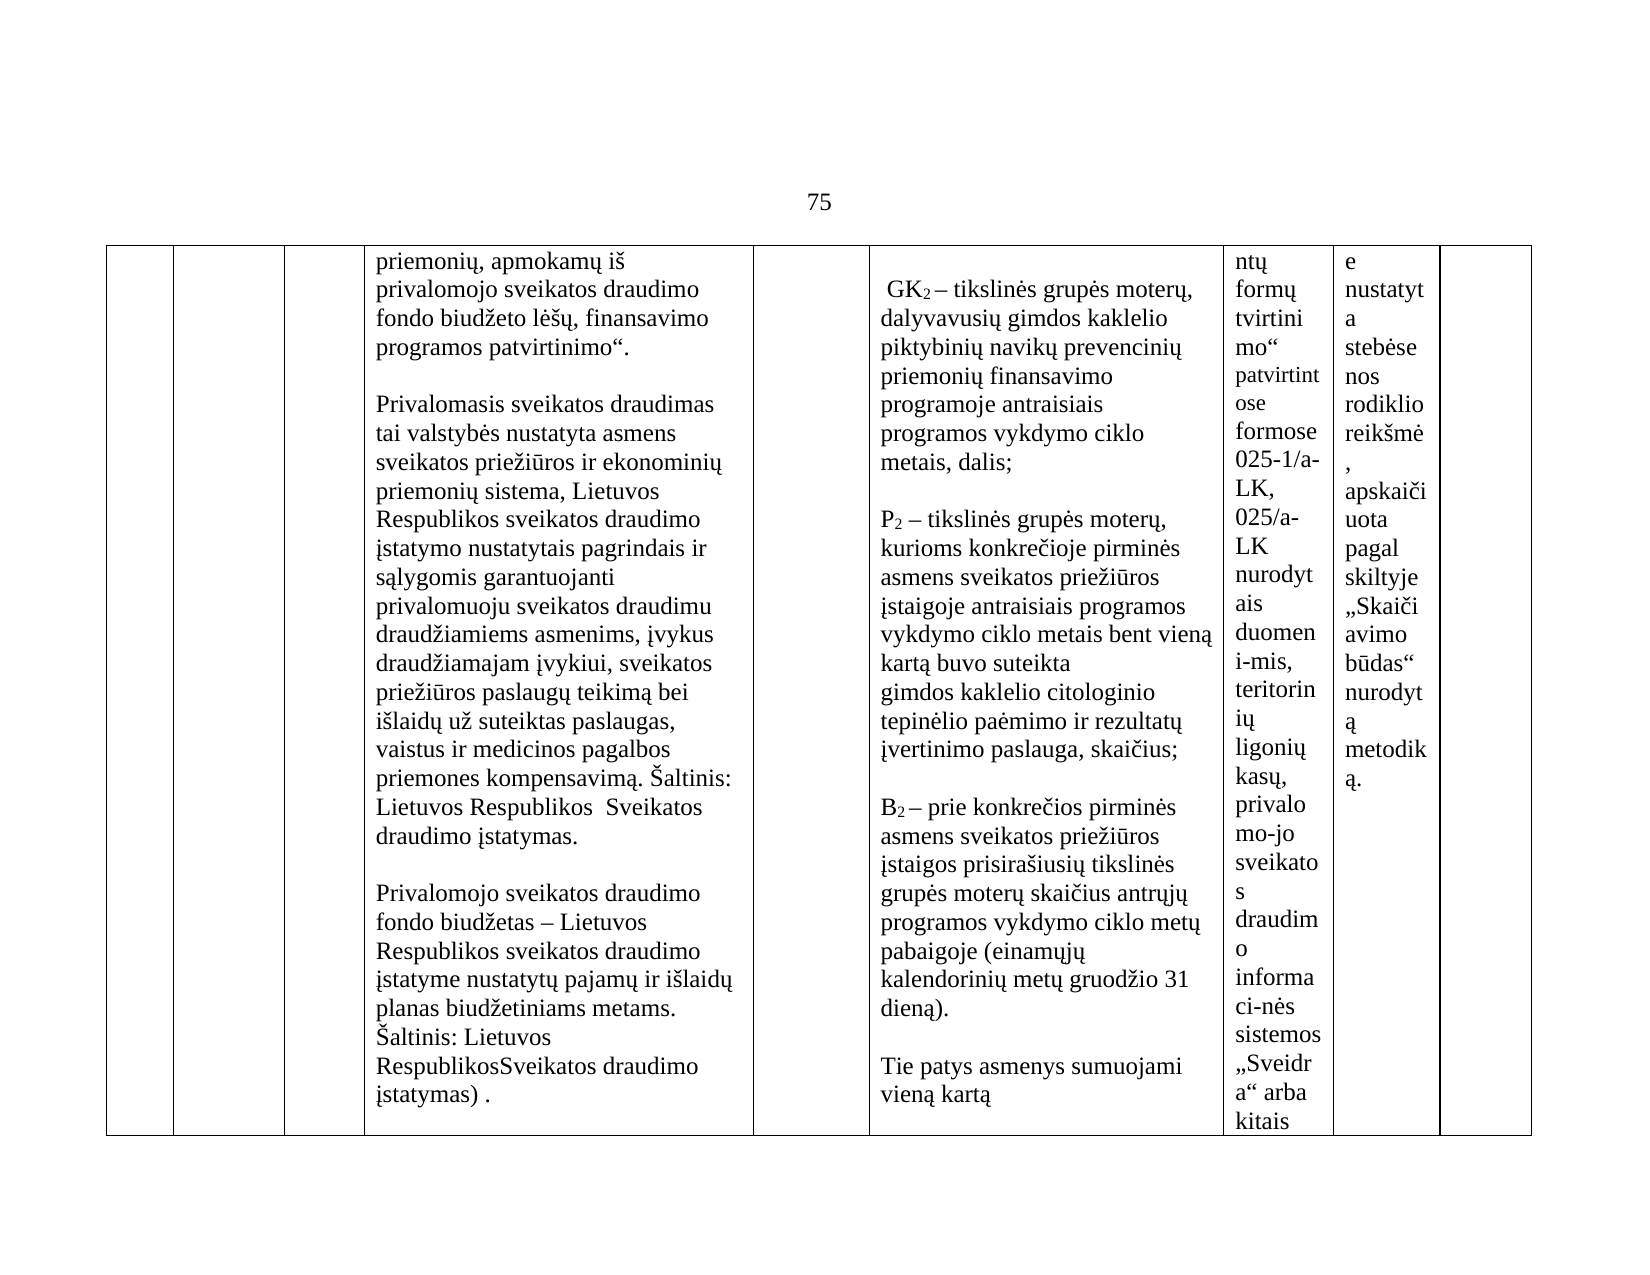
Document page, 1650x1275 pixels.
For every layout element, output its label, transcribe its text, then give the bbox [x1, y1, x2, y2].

table_cell [174, 246, 284, 1134]
table_cell ntų formų tvirtinimo“ patvirtintose formose 025-1/a-LK, 025/a-LK nurodytais duomeni-mis, teritorinių ligonių kasų, privalomo-jo sveikatos draudimo informaci-nės sistemos „Sveidra“ arba kitais [1224, 246, 1333, 1134]
table_cell [285, 246, 364, 1134]
table_cell [107, 246, 173, 1134]
table_cell priemonių, apmokamų iš privalomojo sveikatos draudimo fondo biudžeto lėšų, finansavimo programos patvirtinimo“. Privalomasis sveikatos draudimas tai valstybės nustatyta asmens sveikatos priežiūros ir ekonominių priemonių sistema, Lietuvos Respublikos sveikatos draudimo įstatymo nustatytais pagrindais ir sąlygomis garantuojanti privalomuoju sveikatos draudimu draudžiamiems asmenims, įvykus draudžiamajam įvykiui, sveikatos priežiūros paslaugų teikimą bei išlaidų už suteiktas paslaugas, vaistus ir medicinos pagalbos priemones kompensavimą. Šaltinis: Lietuvos Respublikos Sveikatos draudimo įstatymas. Privalomojo sveikatos draudimo fondo biudžetas – Lietuvos Respublikos sveikatos draudimo įstatyme nustatytų pajamų ir išlaidų planas biudžetiniams metams. Šaltinis: Lietuvos RespublikosSveikatos draudimo įstatymas) . [365, 246, 753, 1134]
table_cell [754, 246, 869, 1134]
table_cell [1441, 246, 1531, 1134]
table_cell e nustatyta stebėsenos rodiklio reikšmė, apskaičiuota pagal skiltyje „Skaičiavimo būdas“ nurodytą metodiką. [1334, 246, 1439, 1134]
table_cell GK2 – tikslinės grupės moterų, dalyvavusių gimdos kaklelio piktybinių navikų prevencinių priemonių finansavimo programoje antraisiais programos vykdymo ciklo metais, dalis; P2 – tikslinės grupės moterų, kurioms konkrečioje pirminės asmens sveikatos priežiūros įstaigoje antraisiais programos vykdymo ciklo metais bent vieną kartą buvo suteikta gimdos kaklelio citologinio tepinėlio paėmimo ir rezultatų įvertinimo paslauga, skaičius; B2 – prie konkrečios pirminės asmens sveikatos priežiūros įstaigos prisirašiusių tikslinės grupės moterų skaičius antrųjų programos vykdymo ciklo metų pabaigoje (einamųjų kalendorinių metų gruodžio 31 dieną). Tie patys asmenys sumuojami vieną kartą [870, 246, 1223, 1134]
